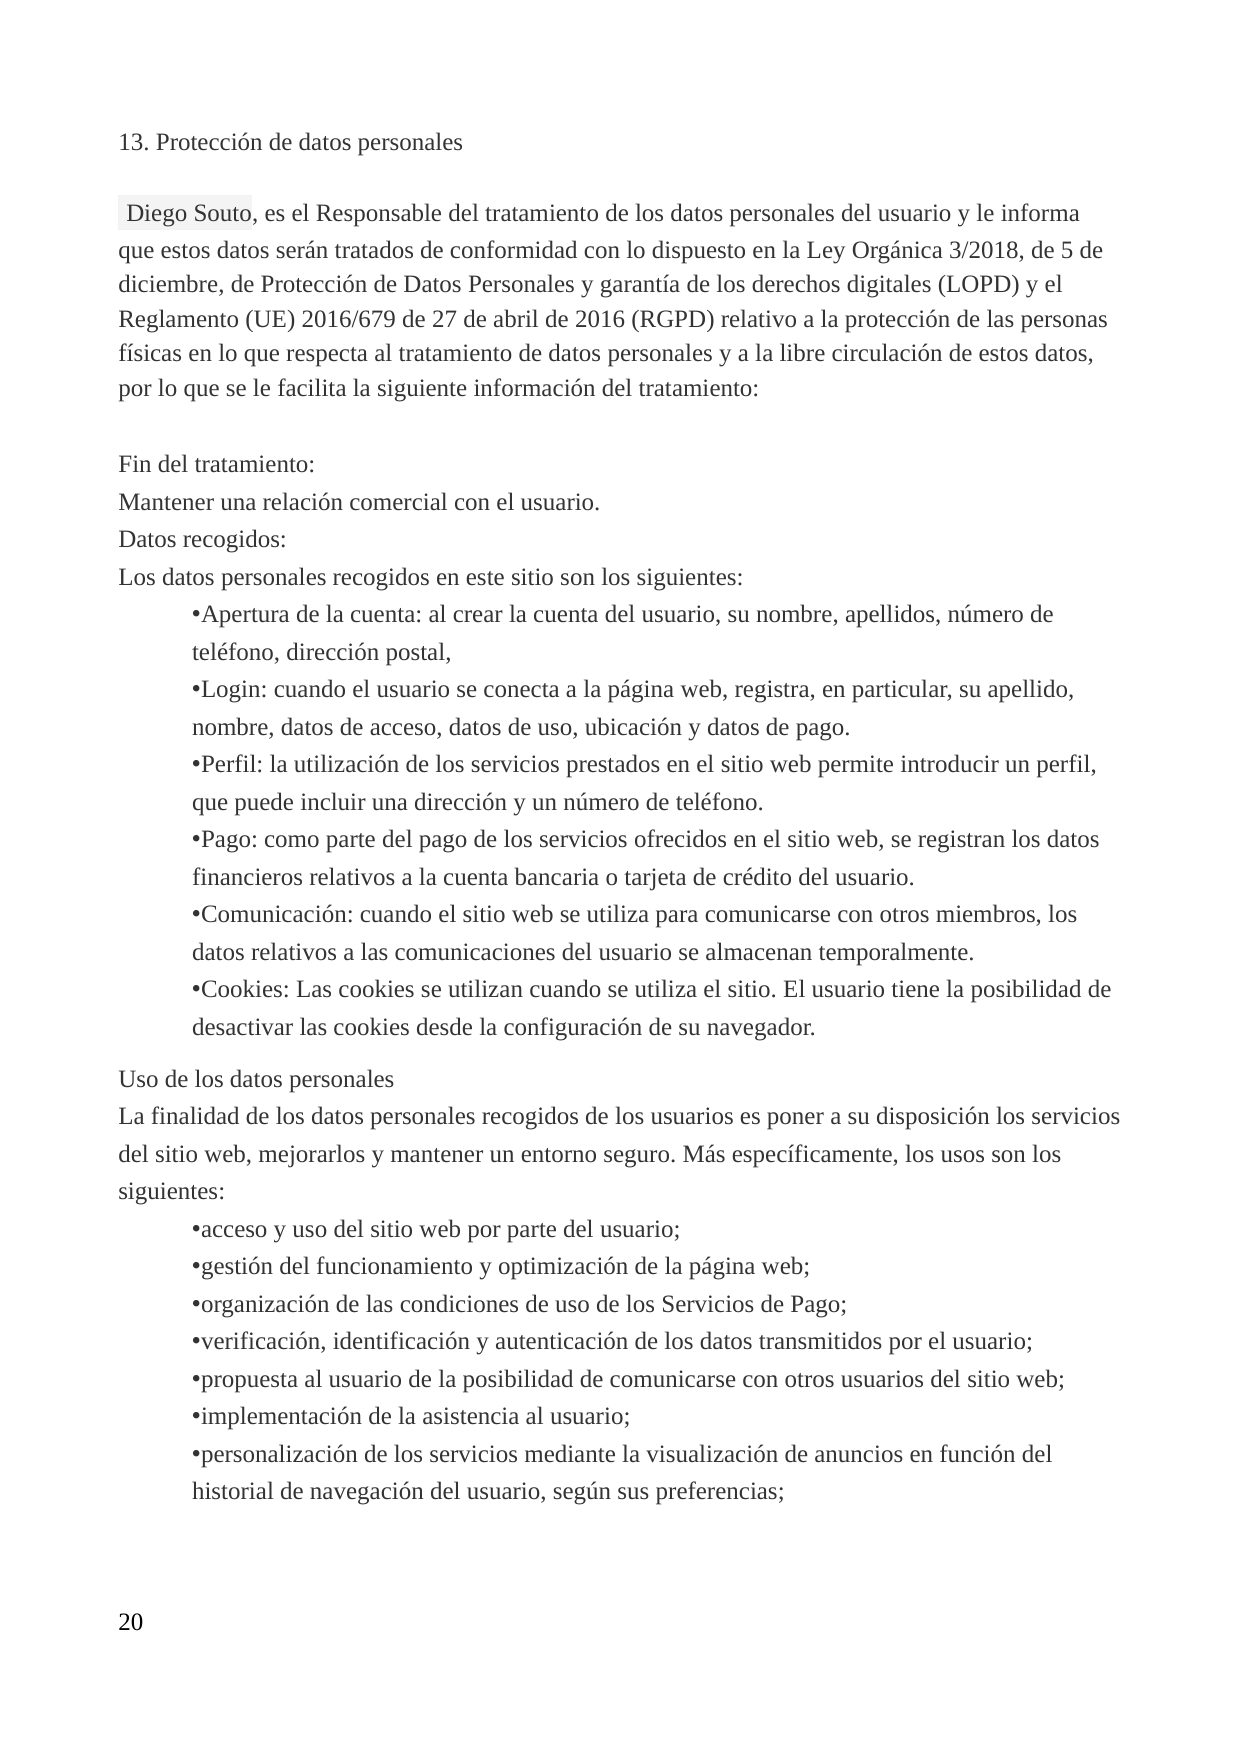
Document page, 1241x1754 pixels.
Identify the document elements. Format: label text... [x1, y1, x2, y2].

text Mantener una relación comercial con el usuario. [118, 478, 1122, 515]
list Login: cuando el usuario se conecta a la página web, registra, en particular, su apellido, nombre, datos de acceso, datos de uso, ubicación y datos de pago. [118, 665, 1122, 740]
text Fin del tratamiento: [118, 440, 1122, 478]
list organización de las condiciones de uso de los Servicios de Pago; [118, 1280, 1122, 1317]
list acceso y uso del sitio web por parte del usuario; [118, 1205, 1122, 1242]
list gestión del funcionamiento y optimización de la página web; [118, 1242, 1122, 1280]
text Uso de los datos personales [118, 1055, 1122, 1092]
text 13. Protección de datos personales [118, 118, 1122, 156]
list Apertura de la cuenta: al crear la cuenta del usuario, su nombre, apellidos, número de teléfono, dirección postal, [118, 590, 1122, 665]
list Perfil: la utilización de los servicios prestados en el sitio web permite introducir un perfil, que puede incluir una dirección y un número de teléfono. [118, 740, 1122, 815]
text Los datos personales recogidos en este sitio son los siguientes: [118, 553, 1122, 590]
list verificación, identificación y autenticación de los datos transmitidos por el usuario; [118, 1317, 1122, 1355]
text La finalidad de los datos personales recogidos de los usuarios es poner a su disposición los servicios del sitio web, mejorarlos y mantener un entorno seguro. Más específicamente, los usos son los siguientes: [118, 1092, 1122, 1205]
text Diego Souto, es el Responsable del tratamiento de los datos personales del usuario y le informa que estos datos serán tratados de conformidad con lo dispuesto en la Ley Orgánica 3/2018, de 5 de diciembre, de Protección de Datos Personales y garantía de los derechos digitales (LOPD) y el Reglamento (UE) 2016/679 de 27 de abril de 2016 (RGPD) relativo a la protección de las personas físicas en lo que respecta al tratamiento de datos personales y a la libre circulación de estos datos, por lo que se le facilita la siguiente información del tratamiento: [118, 195, 1122, 401]
list propuesta al usuario de la posibilidad de comunicarse con otros usuarios del sitio web; [118, 1355, 1122, 1392]
list Comunicación: cuando el sitio web se utiliza para comunicarse con otros miembros, los datos relativos a las comunicaciones del usuario se almacenan temporalmente. [118, 890, 1122, 965]
list implementación de la asistencia al usuario; [118, 1392, 1122, 1430]
list personalización de los servicios mediante la visualización de anuncios en función del historial de navegación del usuario, según sus preferencias; [118, 1430, 1122, 1505]
text Datos recogidos: [118, 515, 1122, 553]
list Pago: como parte del pago de los servicios ofrecidos en el sitio web, se registran los datos financieros relativos a la cuenta bancaria o tarjeta de crédito del usuario. [118, 815, 1122, 890]
list Cookies: Las cookies se utilizan cuando se utiliza el sitio. El usuario tiene la posibilidad de desactivar las cookies desde la configuración de su navegador. [118, 965, 1122, 1040]
